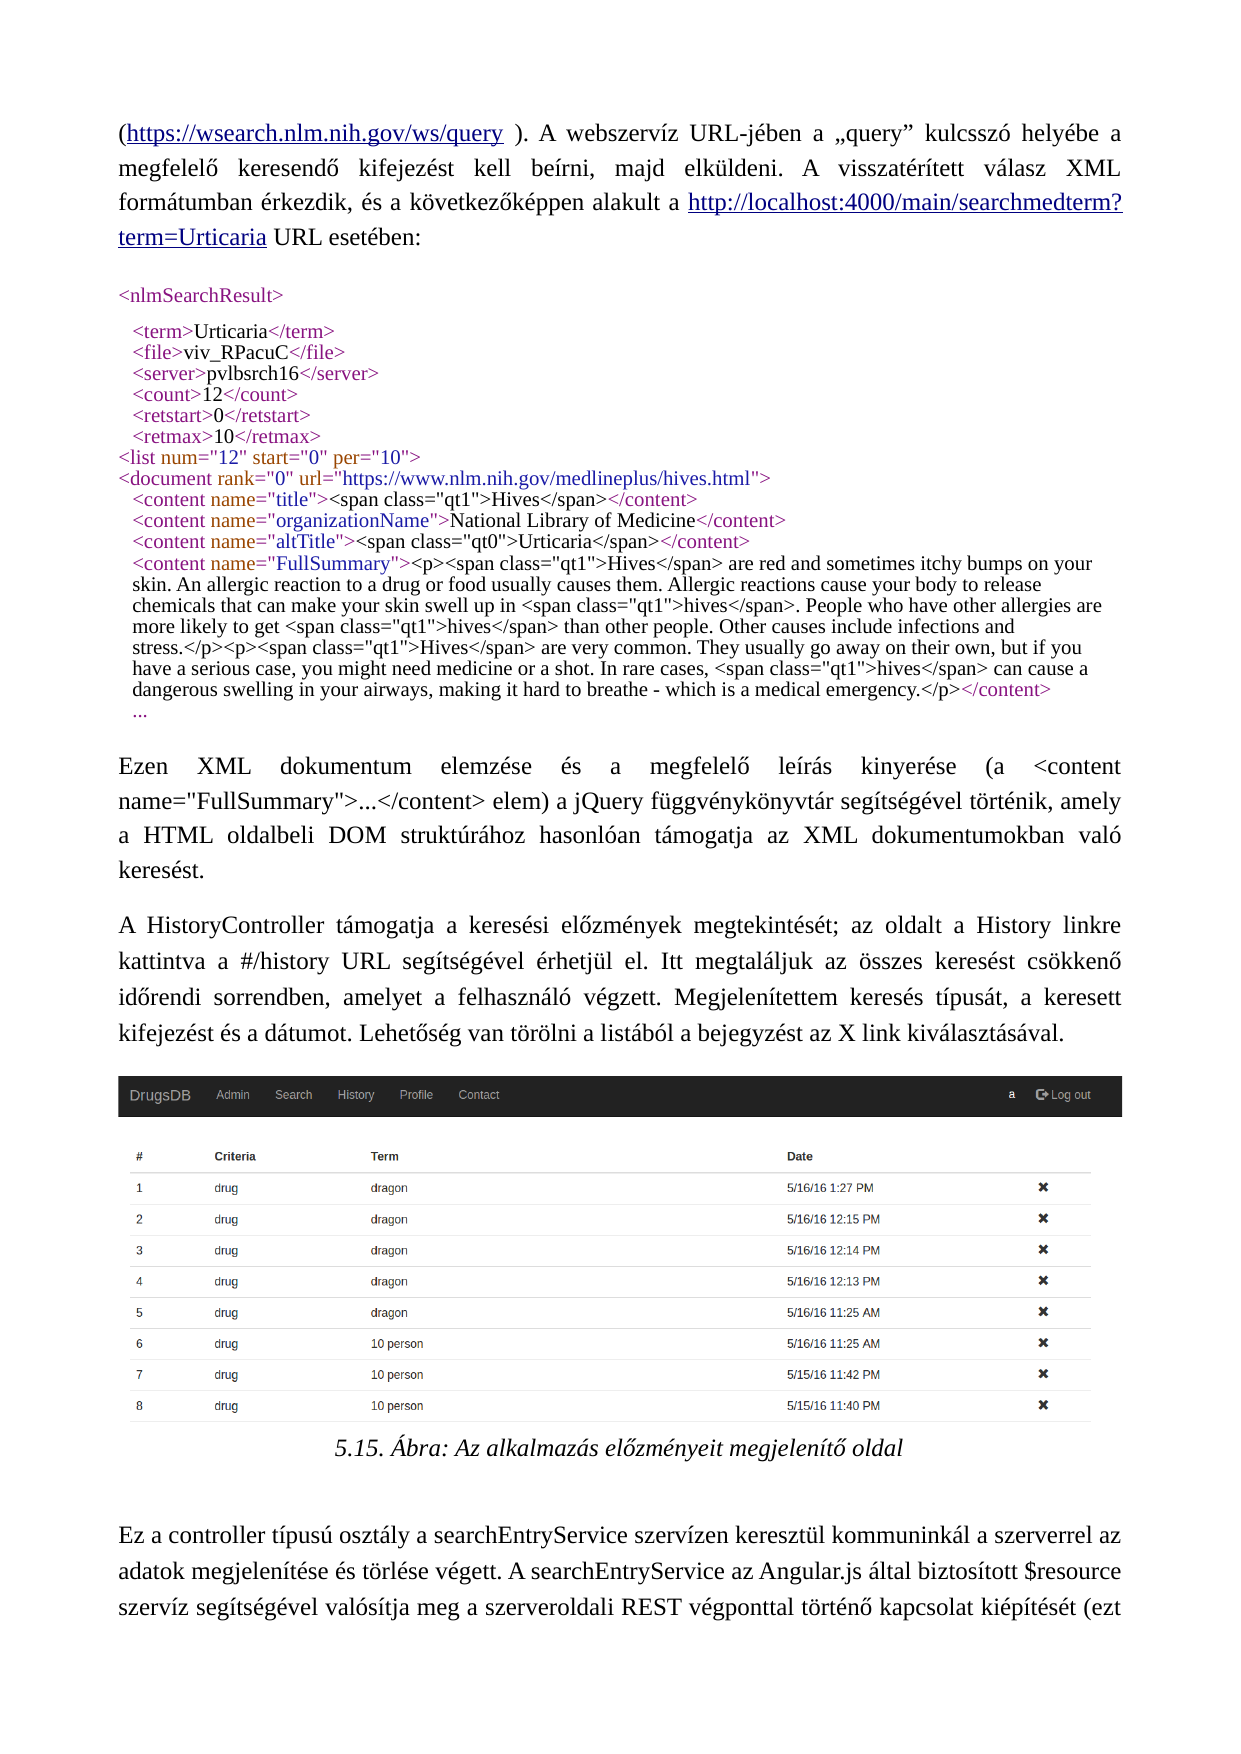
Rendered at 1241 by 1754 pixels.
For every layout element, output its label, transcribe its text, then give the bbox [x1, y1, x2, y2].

text <nlmSearchResult> [118, 286, 1122, 307]
picture [118, 1076, 1123, 1428]
text <content name="organizationName">National Library of Medicine</content> [132, 511, 1122, 532]
text <retmax>10</retmax> [132, 427, 1122, 448]
list ... [132, 700, 1122, 721]
text <content name="altTitle"><span class="qt0">Urticaria</span></content> [132, 532, 1122, 553]
text <term>Urticaria</term> [132, 322, 1122, 343]
text <file>viv_RPacuC</file> [132, 343, 1122, 364]
text <list num="12" start="0" per="10"> [118, 448, 1122, 469]
text Ez a controller típusú osztály a searchEntryService szervízen keresztül kommuninkál a szerverrel az adatok megjelenítése és törlése végett. A searchEntryService az Angular.js által biztosított $resource szervíz segítségével valósítja meg a szerveroldali REST végponttal történő kapcsolat kiépítését (ezt [118, 1515, 1122, 1623]
text <retstart>0</retstart> [132, 406, 1122, 427]
text <content name="FullSummary"><p><span class="qt1">Hives</span> are red and sometimes itchy bumps on your skin. An allergic reaction to a drug or food usually causes them. Allergic reactions cause your body to release chemicals that can make your skin swell up in <span class="qt1">hives</span>. People who have other allergies are more likely to get <span class="qt1">hives</span> than other people. Other causes include infections and stress.</p><p><span class="qt1">Hives</span> are very common. They usually go away on their own, but if you have a serious case, you might need medicine or a shot. In rare cases, <span class="qt1">hives</span> can cause a dangerous swelling in your airways, making it hard to breathe - which is a medical emergency.</p></content> [132, 553, 1122, 700]
text <document rank="0" url="https://www.nlm.nih.gov/medlineplus/hives.html"> [118, 469, 1122, 490]
text <server>pvlbsrch16</server> [132, 364, 1122, 385]
title (https://wsearch.nlm.nih.gov/ws/query ). A webszervíz URL-jében a „query” kulcsszó helyébe a megfelelő keresendő kifejezést kell beírni, majd elküldeni. A visszatérített válasz XML formátumban érkezdik, és a következőképpen alakult a http://localhost:4000/main/searchmedterm?term=Urticaria URL esetében: [118, 118, 1122, 250]
text <count>12</count> [132, 385, 1122, 406]
text A HistoryController támogatja a keresési előzmények megtekintését; az oldalt a History linkre kattintva a #/history URL segítségével érhetjül el. Itt megtaláljuk az összes keresést csökkenő időrendi sorrendben, amelyet a felhasználó végzett. Megjelenítettem keresés típusát, a keresett kifejezést és a dátumot. Lehetőség van törölni a listából a bejegyzést az X link kiválasztásával. [118, 904, 1122, 1048]
text <content name="title"><span class="qt1">Hives</span></content> [132, 490, 1122, 511]
text 5.15. Ábra: Az alkalmazás előzményeit megjelenítő oldal [118, 1428, 1122, 1464]
title Ezen XML dokumentum elemzése és a megfelelő leírás kinyerése (a <content name="FullSummary">...</content> elem) a jQuery függvénykönyvtár segítségével történik, amely a HTML oldalbeli DOM struktúrához hasonlóan támogatja az XML dokumentumokban való keresést. [118, 751, 1122, 884]
